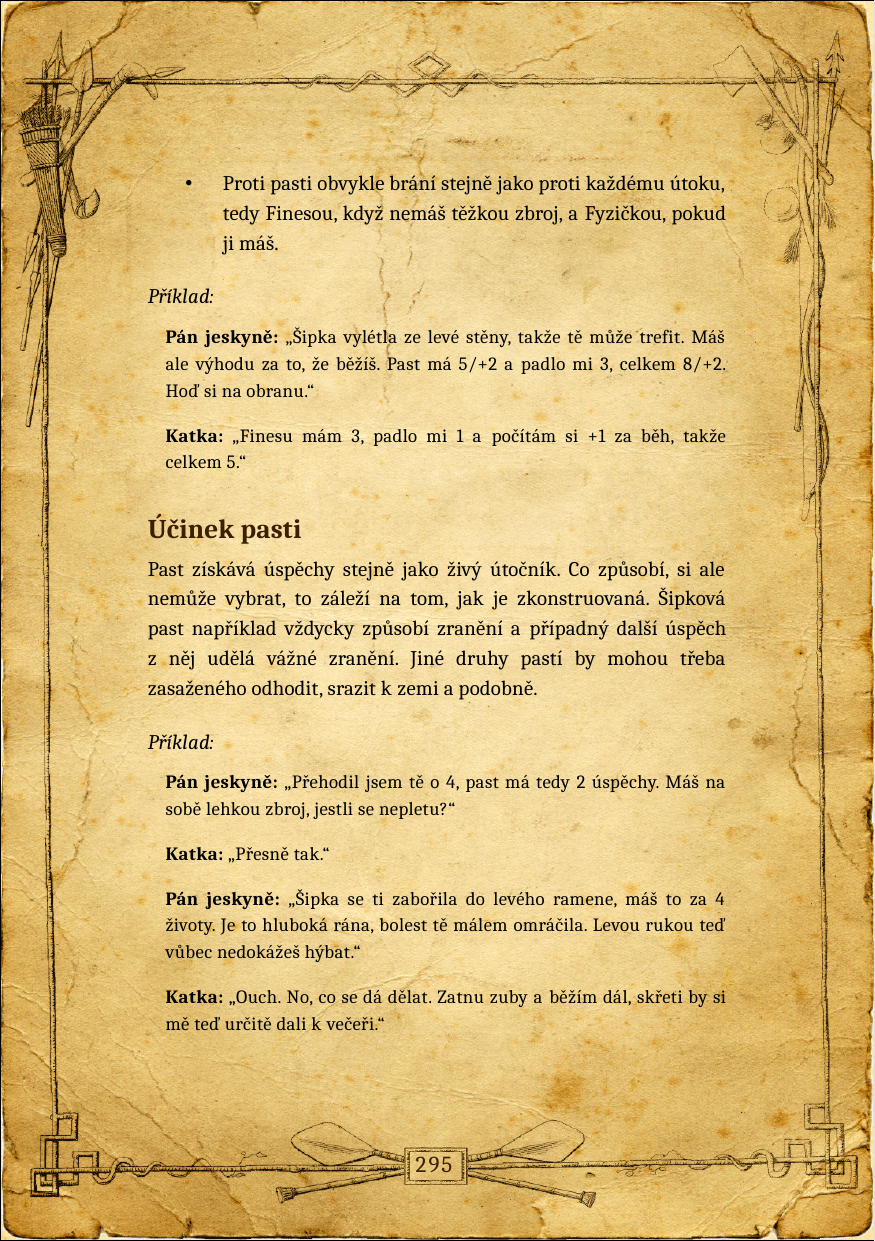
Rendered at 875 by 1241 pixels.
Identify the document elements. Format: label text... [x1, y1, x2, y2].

text Příklad: [148, 730, 726, 754]
text Past získává úspěchy stejně jako živý útočník. Co způsobí, si ale nemůže vybrat, to záleží na tom, jak je zkonstruovaná. Šipková past například vždycky způsobí zranění a⁠ případný další úspěch z⁠ něj udělá vážné zranění. Jiné druhy pastí by mohou třeba zasaženého odhodit, srazit k⁠ zemi a⁠ podobně. [148, 557, 726, 701]
text Příklad: [148, 285, 726, 309]
text Katka: „Ouch. No, co se dá dělat. Zatnu zuby a⁠ běžím dál, skřeti by si mě teď určitě dali k⁠ večeři.“ [165, 986, 726, 1035]
picture [1, 1, 874, 1240]
text Katka: „Finesu mám 3, padlo mi 1 a⁠ počítám si +1 za běh, takže celkem 5.“ [165, 425, 726, 473]
text Katka: „Přesně tak.“ [165, 843, 726, 865]
list Proti pasti obvykle brání stejně jako proti každému útoku, tedy Finesou, když nemáš těžkou zbroj, a⁠ Fyzičkou, pokud ji máš. [185, 172, 726, 256]
subtitle Účinek pasti [148, 514, 726, 545]
text Pán jeskyně: „Přehodil jsem tě o⁠ 4, past má tedy 2 úspěchy. Máš na sobě lehkou zbroj, jestli se nepletu?“ [165, 772, 726, 820]
text Pán jeskyně: „Šipka se ti zabořila do levého ramene, máš to za 4 životy. Je to hluboká rána, bolest tě málem omráčila. Levou rukou teď vůbec nedokážeš hýbat.“ [165, 888, 726, 963]
text Pán jeskyně: „Šipka vylétla ze levé stěny, takže tě může trefit. Máš ale výhodu za to, že běžíš. Past má 5/+2 a⁠ padlo mi 3, celkem 8/+2. Hoď si na obranu.“ [165, 327, 726, 402]
